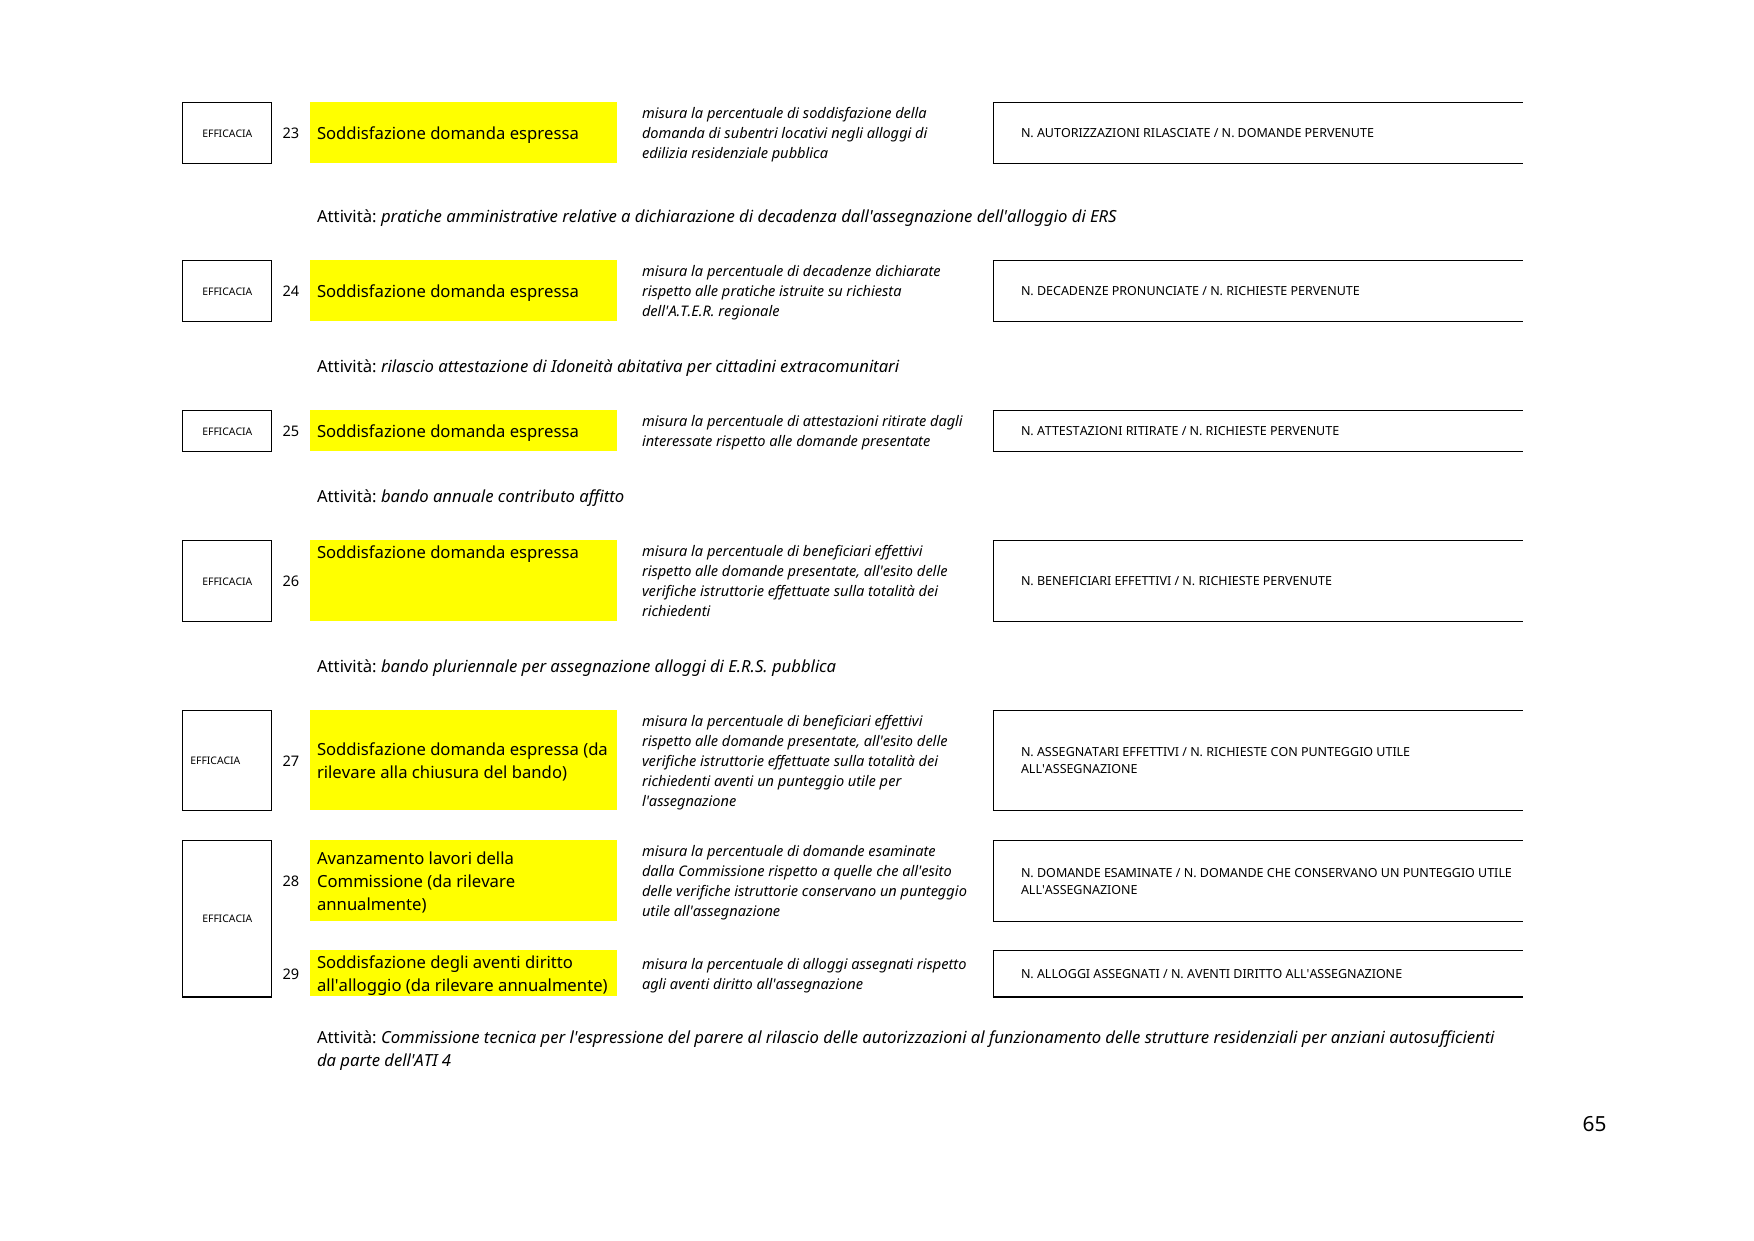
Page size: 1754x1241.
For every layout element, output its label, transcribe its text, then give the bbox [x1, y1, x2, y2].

table_cell [310, 621, 617, 650]
table_cell [993, 452, 1013, 480]
table_cell [1014, 480, 1522, 512]
table_cell [976, 921, 993, 950]
table_cell [993, 164, 1013, 201]
table_cell [976, 74, 993, 102]
table_cell [993, 480, 1013, 512]
table_cell [271, 996, 309, 1026]
table_cell [618, 163, 634, 201]
table_cell [271, 621, 309, 650]
table_cell [271, 810, 309, 840]
table_cell [183, 480, 271, 512]
table_cell [976, 232, 993, 260]
table_cell [993, 382, 1013, 410]
table_cell 23 [272, 102, 309, 163]
table_cell [310, 1071, 617, 1100]
table_cell [618, 451, 634, 480]
table_cell [1014, 998, 1522, 1026]
table_cell [310, 451, 617, 480]
table_cell EFFICACIA [183, 411, 271, 451]
table_cell [310, 921, 617, 950]
table_cell [635, 512, 976, 540]
table_cell [310, 382, 617, 410]
table_cell [976, 950, 993, 996]
table_cell [310, 681, 617, 710]
table_cell [635, 74, 976, 102]
table_cell Soddisfazione domanda espressa [310, 260, 617, 321]
table_cell [635, 921, 976, 950]
table_cell [993, 622, 1013, 650]
table_cell [183, 382, 271, 410]
table_cell [993, 998, 1013, 1026]
table_cell [1014, 922, 1522, 950]
table_cell [271, 512, 309, 540]
table_cell [1014, 650, 1522, 681]
table_cell [994, 841, 1013, 921]
table_cell [976, 321, 993, 350]
table_cell [993, 322, 1013, 350]
table_cell 28 [272, 840, 309, 921]
table_cell EFFICACIA [183, 841, 271, 996]
table_cell [994, 711, 1013, 810]
table_cell Attività: bando annuale contributo affitto [310, 480, 976, 512]
table_cell [994, 261, 1013, 321]
table_cell Avanzamento lavori della Commissione (da rilevare annualmente) [310, 840, 617, 921]
table_cell [271, 232, 309, 260]
table_cell [183, 201, 271, 232]
table_cell [310, 232, 617, 260]
table_cell [635, 163, 976, 201]
table_cell [618, 1071, 634, 1100]
table_cell EFFICACIA [183, 103, 271, 163]
table_cell [618, 681, 634, 710]
table_cell [183, 322, 271, 350]
table_cell [635, 681, 976, 710]
table_cell [976, 621, 993, 650]
table_cell [635, 451, 976, 480]
table_cell [183, 232, 271, 260]
table_cell [618, 996, 634, 1026]
table_cell [310, 74, 617, 102]
table_cell [618, 840, 634, 921]
table_cell [976, 512, 993, 540]
table_cell [976, 650, 993, 681]
table_cell [993, 350, 1013, 382]
table_cell N. BENEFICIARI EFFETTIVI / N. RICHIESTE PERVENUTE [1014, 541, 1522, 621]
table_cell [310, 321, 617, 350]
table_cell [976, 996, 993, 1026]
table_cell [635, 321, 976, 350]
table_cell [618, 102, 634, 163]
table_cell [272, 921, 309, 950]
table_cell [618, 260, 634, 321]
table_cell [1014, 232, 1522, 260]
table_cell [993, 681, 1013, 710]
table_cell EFFICACIA [183, 261, 271, 321]
table_cell [183, 74, 271, 102]
table_cell [993, 1071, 1013, 1100]
table_cell Attività: pratiche amministrative relative a dichiarazione di decadenza dall'assegnazione dell'alloggio di ERS [310, 201, 1522, 232]
table_cell N. DECADENZE PRONUNCIATE / N. RICHIESTE PERVENUTE [1014, 261, 1522, 321]
table_cell [1014, 811, 1522, 840]
table_cell [271, 480, 309, 512]
table_cell [618, 512, 634, 540]
table_cell [271, 74, 309, 102]
table_cell [183, 811, 271, 840]
table_cell [310, 163, 617, 201]
table_cell 29 [272, 950, 309, 996]
table_cell [993, 650, 1013, 681]
table_cell [976, 480, 993, 512]
table_cell N. ASSEGNATARI EFFETTIVI / N. RICHIESTE CON PUNTEGGIO UTILE ALL'ASSEGNAZIONE [1014, 711, 1522, 810]
table_cell [1014, 512, 1522, 540]
table_cell Soddisfazione domanda espressa [310, 102, 617, 163]
table_cell [618, 810, 634, 840]
table_cell [618, 621, 634, 650]
table_cell [635, 996, 976, 1026]
table_cell [976, 451, 993, 480]
table_cell [994, 411, 1013, 451]
table_cell [271, 350, 309, 382]
table_cell [183, 998, 271, 1026]
table_cell [635, 621, 976, 650]
table_cell [183, 512, 271, 540]
table_cell 24 [272, 260, 309, 321]
table_cell [271, 382, 309, 410]
table_cell [976, 410, 993, 451]
table_cell [183, 350, 271, 382]
table_cell [994, 951, 1013, 996]
table_cell [993, 811, 1013, 840]
table_cell [976, 382, 993, 410]
table_cell [976, 681, 993, 710]
table_cell Soddisfazione domanda espressa [310, 540, 617, 621]
table_cell [1014, 350, 1522, 382]
table_cell misura la percentuale di alloggi assegnati rispetto agli aventi diritto all'assegnazione [635, 950, 976, 996]
table_cell [1014, 382, 1522, 410]
table_cell [271, 681, 309, 710]
table_cell [976, 540, 993, 621]
table_cell Attività: bando pluriennale per assegnazione alloggi di E.R.S. pubblica [310, 650, 976, 681]
table_cell [183, 622, 271, 650]
table_cell N. ALLOGGI ASSEGNATI / N. AVENTI DIRITTO ALL'ASSEGNAZIONE [1014, 951, 1522, 996]
table_cell [635, 810, 976, 840]
table_cell [976, 163, 993, 201]
table_cell [618, 540, 634, 621]
table_cell [618, 950, 634, 996]
table_cell [183, 681, 271, 710]
table_cell [993, 512, 1013, 540]
table_cell Attività: Commissione tecnica per l'espressione del parere al rilascio delle autorizzazioni al funzionamento delle strutture residenziali per anziani autosufficienti da parte dell'ATI 4 [310, 1026, 1522, 1071]
table_cell [183, 164, 271, 201]
table_cell [976, 260, 993, 321]
table_cell misura la percentuale di beneficiari effettivi rispetto alle domande presentate, all'esito delle verifiche istruttorie effettuate sulla totalità dei richiedenti aventi un punteggio utile per l'assegnazione [635, 710, 976, 810]
table_cell [271, 163, 309, 201]
table_cell [976, 710, 993, 810]
table_cell [271, 451, 309, 480]
table_cell [976, 350, 993, 382]
table_cell [1014, 74, 1522, 102]
table_cell [618, 74, 634, 102]
table_cell [618, 410, 634, 451]
table_cell [994, 103, 1013, 163]
table_cell [993, 74, 1013, 102]
table_cell [976, 810, 993, 840]
table_cell [976, 1071, 993, 1100]
table_cell [310, 512, 617, 540]
table_cell misura la percentuale di domande esaminate dalla Commissione rispetto a quelle che all'esito delle verifiche istruttorie conservano un punteggio utile all'assegnazione [635, 840, 976, 921]
table_cell [1014, 681, 1522, 710]
table_cell [635, 1071, 976, 1100]
table_cell Soddisfazione domanda espressa (da rilevare alla chiusura del bando) [310, 710, 617, 810]
table_cell [183, 650, 271, 681]
table_cell [976, 102, 993, 163]
table_cell Soddisfazione degli aventi diritto all'alloggio (da rilevare annualmente) [310, 950, 617, 996]
table_cell [635, 232, 976, 260]
table_cell [618, 382, 634, 410]
table_cell [183, 1071, 271, 1100]
table_cell [994, 541, 1013, 621]
table_cell misura la percentuale di attestazioni ritirate dagli interessate rispetto alle domande presentate [635, 410, 976, 451]
table_cell Soddisfazione domanda espressa [310, 410, 617, 451]
table_cell N. ATTESTAZIONI RITIRATE / N. RICHIESTE PERVENUTE [1014, 411, 1522, 451]
table_cell [635, 382, 976, 410]
table_cell [1014, 622, 1522, 650]
table_cell misura la percentuale di decadenze dichiarate rispetto alle pratiche istruite su richiesta dell'A.T.E.R. regionale [635, 260, 976, 321]
table_cell [310, 810, 617, 840]
table_cell [183, 1026, 271, 1071]
table_cell EFFICACIA [183, 711, 271, 810]
table_cell [618, 321, 634, 350]
table_cell [271, 650, 309, 681]
table_cell EFFICACIA [183, 541, 271, 621]
table_cell [310, 996, 617, 1026]
table_cell [993, 922, 1013, 950]
table_cell [993, 232, 1013, 260]
table_cell Attività: rilascio attestazione di Idoneità abitativa per cittadini extracomunitari [310, 350, 976, 382]
table_cell N. AUTORIZZAZIONI RILASCIATE / N. DOMANDE PERVENUTE [1014, 103, 1522, 163]
table_cell 26 [272, 540, 309, 621]
table_cell [618, 921, 634, 950]
table_cell [618, 232, 634, 260]
table_cell [271, 201, 309, 232]
table_cell 25 [272, 410, 309, 451]
table_cell N. DOMANDE ESAMINATE / N. DOMANDE CHE CONSERVANO UN PUNTEGGIO UTILE ALL'ASSEGNAZIONE [1014, 841, 1522, 921]
table_cell misura la percentuale di beneficiari effettivi rispetto alle domande presentate, all'esito delle verifiche istruttorie effettuate sulla totalità dei richiedenti [635, 540, 976, 621]
table_cell 27 [272, 710, 309, 810]
table_cell misura la percentuale di soddisfazione della domanda di subentri locativi negli alloggi di edilizia residenziale pubblica [635, 102, 976, 163]
table_cell [1014, 322, 1522, 350]
table_cell [1014, 452, 1522, 480]
table_cell [618, 710, 634, 810]
table_cell [271, 321, 309, 350]
table_cell [271, 1071, 309, 1100]
table_cell [976, 840, 993, 921]
table_cell [1014, 1071, 1522, 1100]
table_cell [271, 1026, 309, 1071]
table_cell [1014, 164, 1522, 201]
table_cell [183, 452, 271, 480]
